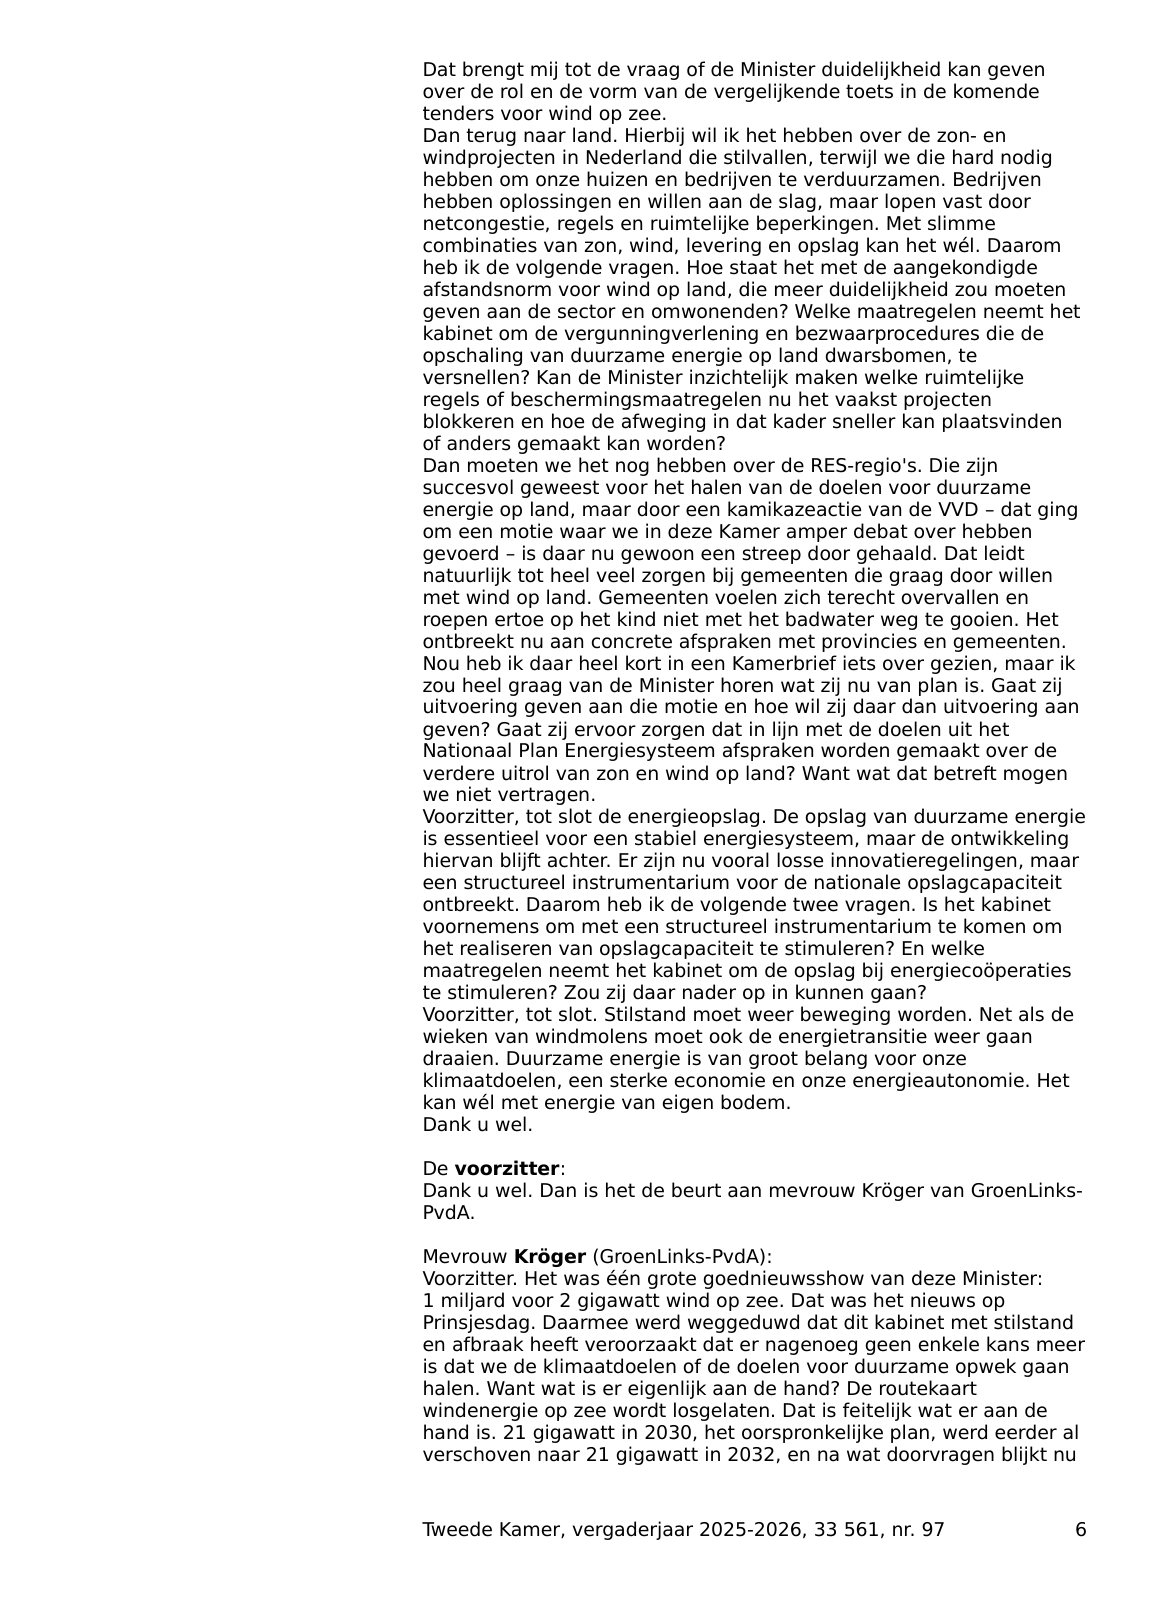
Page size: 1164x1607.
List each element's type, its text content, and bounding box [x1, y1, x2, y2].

text Mevrouw Kröger (GroenLinks-PvdA): [422, 1246, 1087, 1268]
text Dank u wel. [422, 1114, 1087, 1136]
text Dan moeten we het nog hebben over de RES-regio's. Die zijn succesvol geweest voor het halen van de doelen voor duurzame energie op land, maar door een kamikazeactie van de VVD – dat ging om een motie waar we in deze Kamer amper debat over hebben gevoerd – is daar nu gewoon een streep door gehaald. Dat leidt natuurlijk tot heel veel zorgen bij gemeenten die graag door willen met wind op land. Gemeenten voelen zich terecht overvallen en roepen ertoe op het kind niet met het badwater weg te gooien. Het ontbreekt nu aan concrete afspraken met provincies en gemeenten. Nou heb ik daar heel kort in een Kamerbrief iets over gezien, maar ik zou heel graag van de Minister horen wat zij nu van plan is. Gaat zij uitvoering geven aan die motie en hoe wil zij daar dan uitvoering aan geven? Gaat zij ervoor zorgen dat in lijn met de doelen uit het Nationaal Plan Energiesysteem afspraken worden gemaakt over de verdere uitrol van zon en wind op land? Want wat dat betreft mogen we niet vertragen. [422, 455, 1087, 806]
text Voorzitter. Het was één grote goednieuwsshow van deze Minister: 1 miljard voor 2 gigawatt wind op zee. Dat was het nieuws op Prinsjesdag. Daarmee werd weggeduwd dat dit kabinet met stilstand en afbraak heeft veroorzaakt dat er nagenoeg geen enkele kans meer is dat we de klimaatdoelen of de doelen voor duurzame opwek gaan halen. Want wat is er eigenlijk aan de hand? De routekaart windenergie op zee wordt losgelaten. Dat is feitelijk wat er aan de hand is. 21 gigawatt in 2030, het oorspronkelijke plan, werd eerder al verschoven naar 21 gigawatt in 2032, en na wat doorvragen blijkt nu [422, 1268, 1087, 1466]
text Dank u wel. Dan is het de beurt aan mevrouw Kröger van GroenLinks-PvdA. [422, 1180, 1087, 1224]
text Voorzitter, tot slot. Stilstand moet weer beweging worden. Net als de wieken van windmolens moet ook de energietransitie weer gaan draaien. Duurzame energie is van groot belang voor onze klimaatdoelen, een sterke economie en onze energieautonomie. Het kan wél met energie van eigen bodem. [422, 1004, 1087, 1114]
text Voorzitter, tot slot de energieopslag. De opslag van duurzame energie is essentieel voor een stabiel energiesysteem, maar de ontwikkeling hiervan blijft achter. Er zijn nu vooral losse innovatieregelingen, maar een structureel instrumentarium voor de nationale opslagcapaciteit ontbreekt. Daarom heb ik de volgende twee vragen. Is het kabinet voornemens om met een structureel instrumentarium te komen om het realiseren van opslagcapaciteit te stimuleren? En welke maatregelen neemt het kabinet om de opslag bij energiecoöperaties te stimuleren? Zou zij daar nader op in kunnen gaan? [422, 806, 1087, 1004]
text Dat brengt mij tot de vraag of de Minister duidelijkheid kan geven over de rol en de vorm van de vergelijkende toets in de komende tenders voor wind op zee. [422, 59, 1087, 125]
text De voorzitter: [422, 1158, 1087, 1180]
text Dan terug naar land. Hierbij wil ik het hebben over de zon- en windprojecten in Nederland die stilvallen, terwijl we die hard nodig hebben om onze huizen en bedrijven te verduurzamen. Bedrijven hebben oplossingen en willen aan de slag, maar lopen vast door netcongestie, regels en ruimtelijke beperkingen. Met slimme combinaties van zon, wind, levering en opslag kan het wél. Daarom heb ik de volgende vragen. Hoe staat het met de aangekondigde afstandsnorm voor wind op land, die meer duidelijkheid zou moeten geven aan de sector en omwonenden? Welke maatregelen neemt het kabinet om de vergunningverlening en bezwaarprocedures die de opschaling van duurzame energie op land dwarsbomen, te versnellen? Kan de Minister inzichtelijk maken welke ruimtelijke regels of beschermingsmaatregelen nu het vaakst projecten blokkeren en hoe de afweging in dat kader sneller kan plaatsvinden of anders gemaakt kan worden? [422, 125, 1087, 455]
